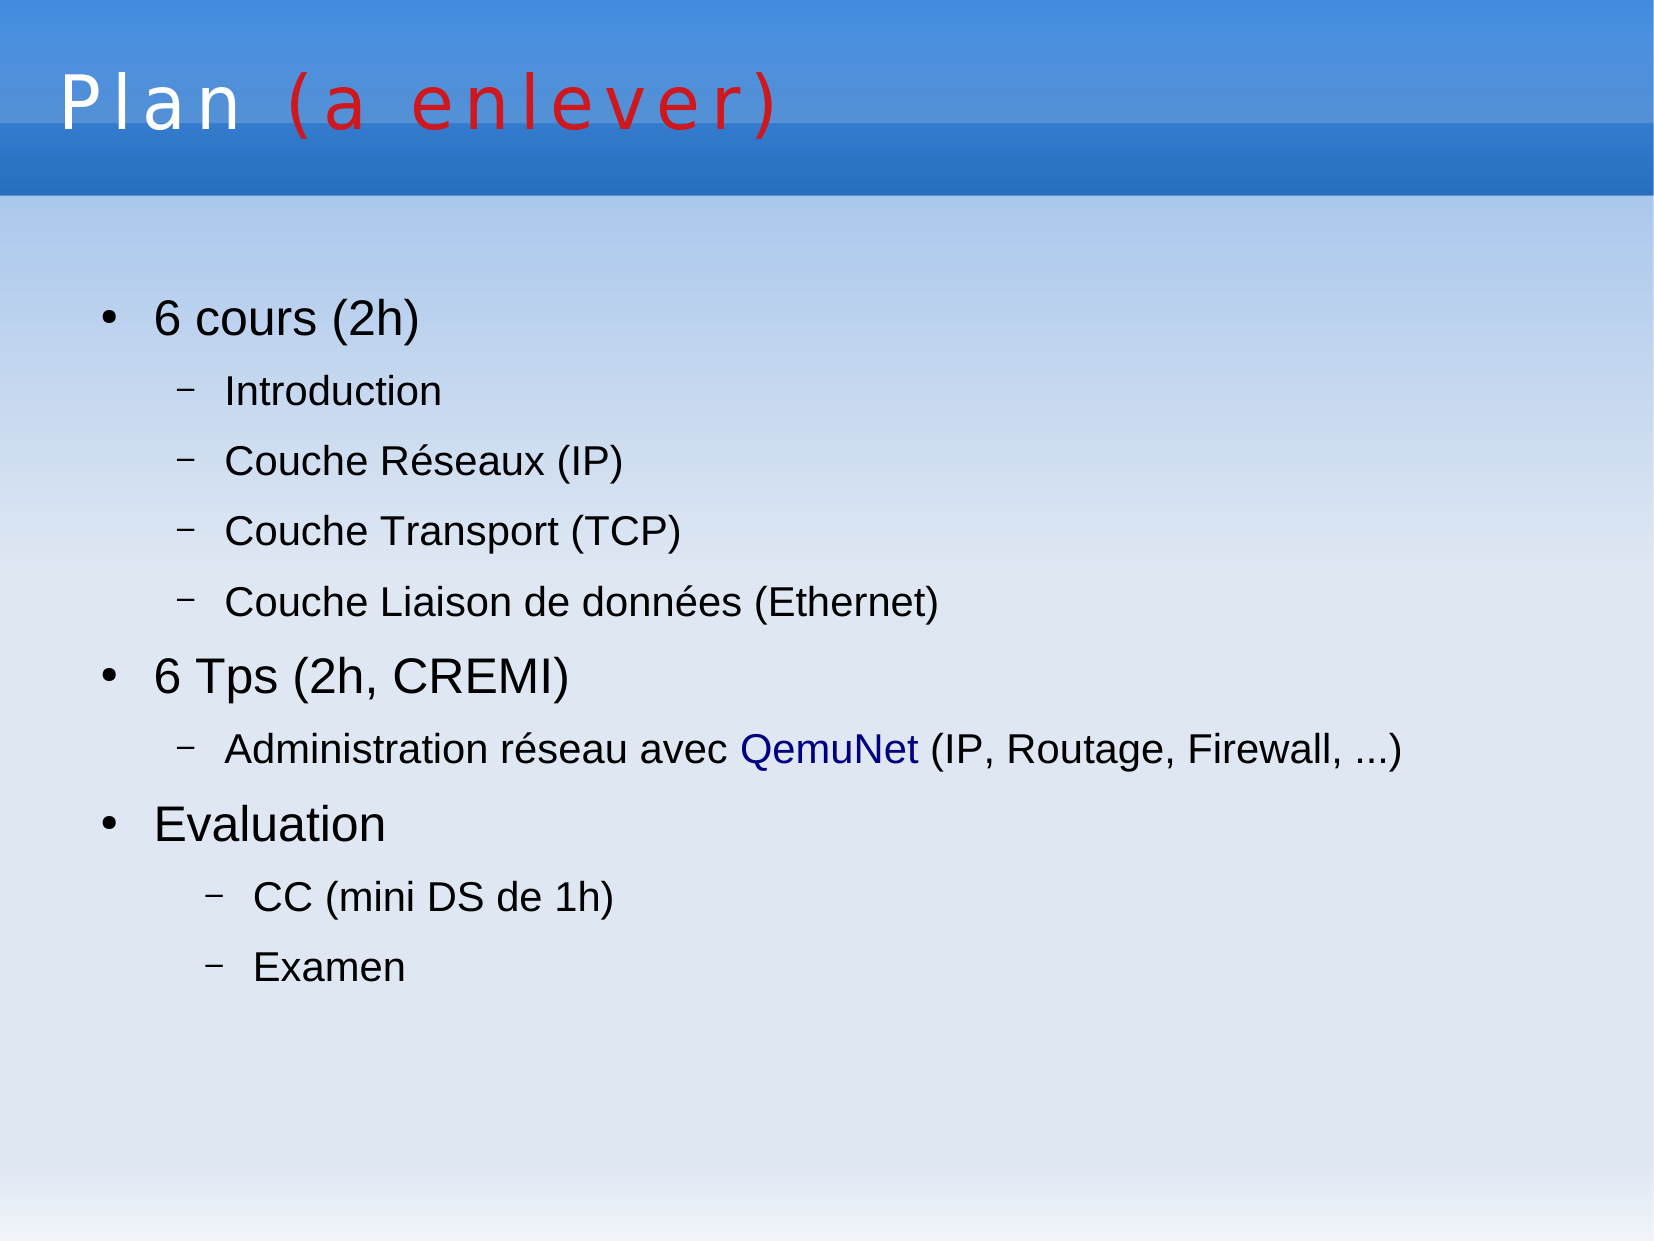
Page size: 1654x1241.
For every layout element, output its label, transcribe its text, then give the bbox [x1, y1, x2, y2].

picture [0, 0, 1654, 1241]
list 6 cours (2h) Introduction Couche Réseaux (IP) Couche Transport (TCP) Couche Liaison de données (Ethernet) 6 Tps (2h, CREMI) Administration réseau avec QemuNet (IP, Routage, Firewall, ...) Evaluation CC (mini DS de 1h) Examen [82, 290, 1571, 1109]
title Plan (a enlever) [59, 29, 1270, 178]
